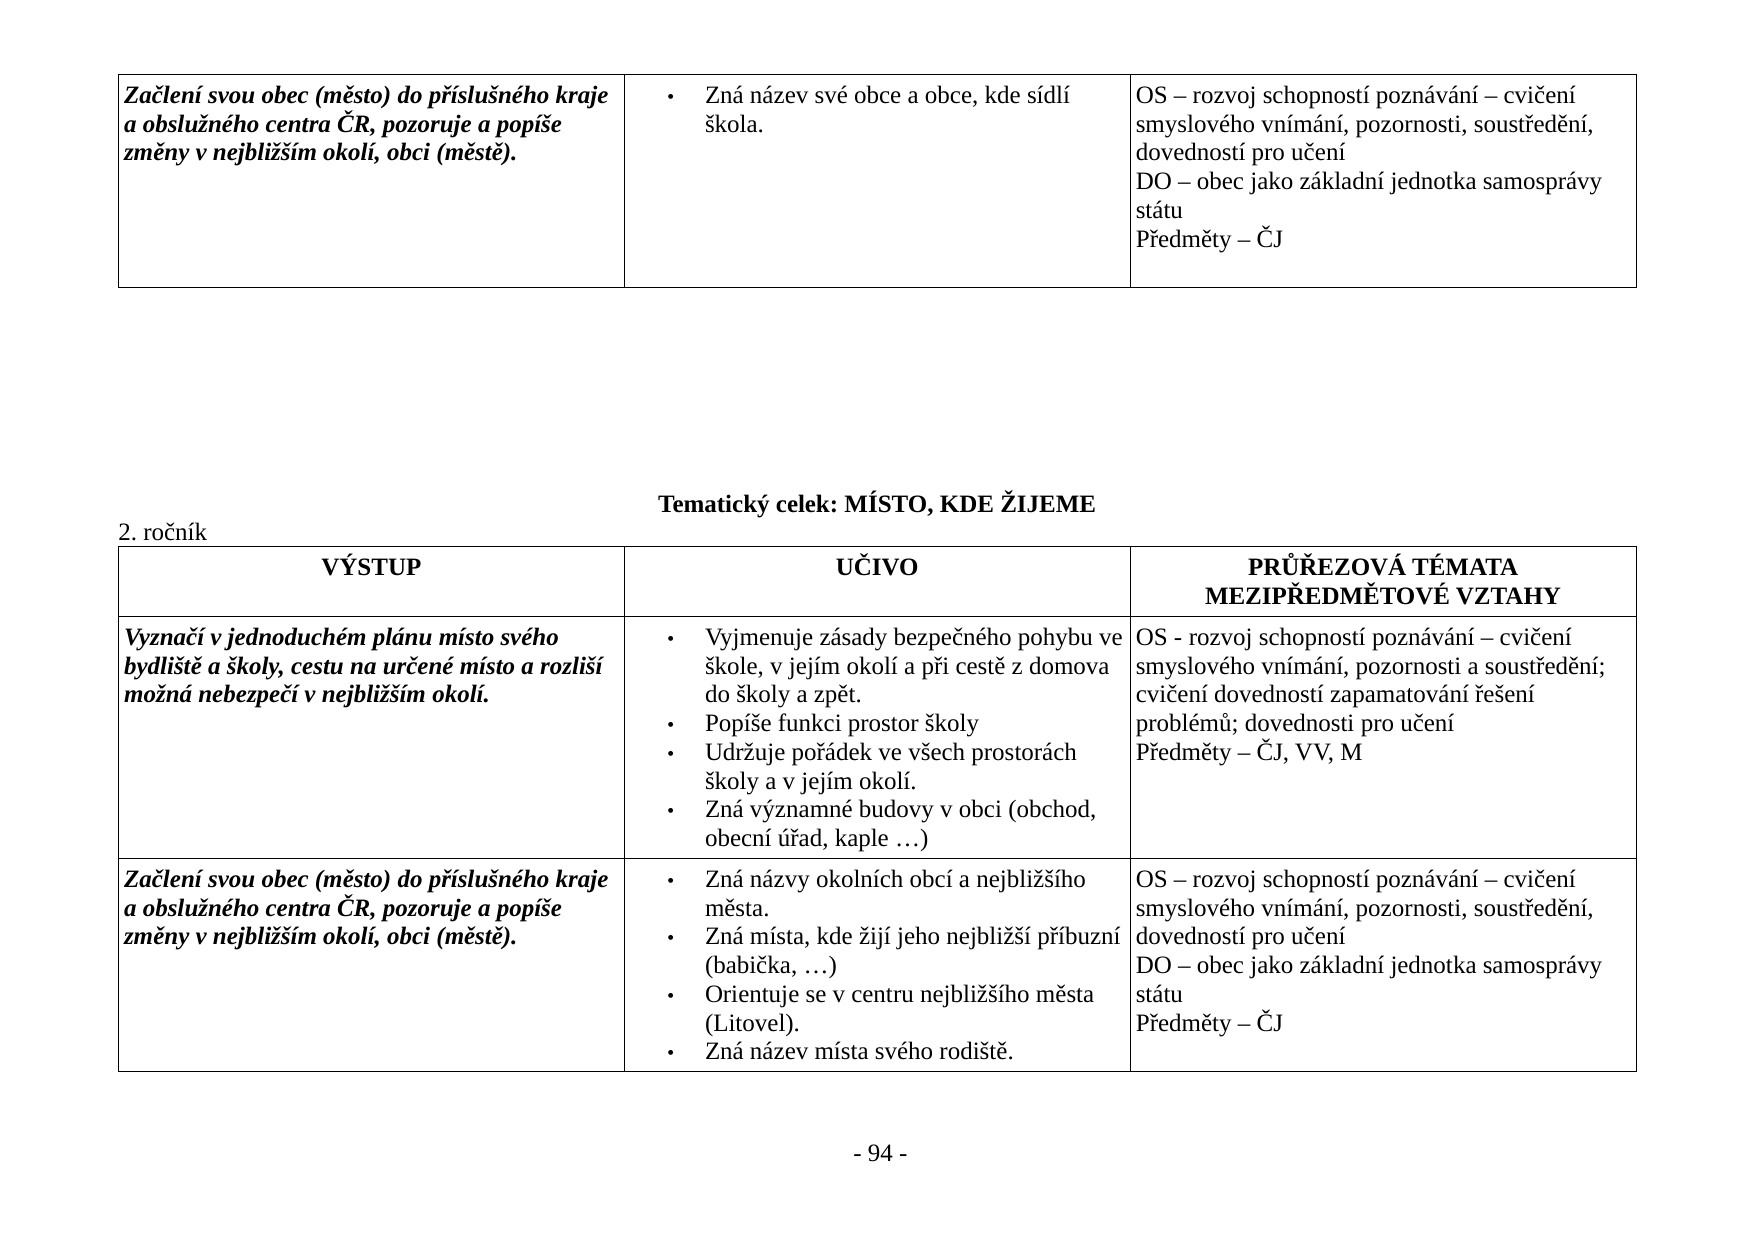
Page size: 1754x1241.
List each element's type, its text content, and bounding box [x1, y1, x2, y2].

table_cell Zná název své obce a obce, kde sídlí škola. [625, 75, 1130, 287]
table_cell Vyjmenuje zásady bezpečného pohybu ve škole, v jejím okolí a při cestě z domova do školy a zpět. Popíše funkci prostor školy Udržuje pořádek ve všech prostorách školy a v jejím okolí. Zná významné budovy v obci (obchod, obecní úřad, kaple …) [625, 617, 1130, 858]
table_cell Začlení svou obec (město) do příslušného kraje a obslužného centra ČR, pozoruje a popíše změny v nejbližším okolí, obci (městě). [119, 859, 624, 1071]
table_header VÝSTUP [119, 547, 624, 616]
text Tematický celek: MÍSTO, KDE ŽIJEME [118, 489, 1636, 517]
table_cell OS – rozvoj schopností poznávání – cvičení smyslového vnímání, pozornosti, soustředění, dovedností pro učení DO – obec jako základní jednotka samosprávy státu Předměty – ČJ [1131, 75, 1636, 287]
table_header PRŮŘEZOVÁ TÉMATA MEZIPŘEDMĚTOVÉ VZTAHY [1131, 547, 1636, 616]
text 2. ročník [118, 517, 1636, 546]
table_cell OS - rozvoj schopností poznávání – cvičení smyslového vnímání, pozornosti a soustředění; cvičení dovedností zapamatování řešení problémů; dovednosti pro učení Předměty – ČJ, VV, M [1131, 617, 1636, 858]
table_header UČIVO [625, 547, 1130, 616]
table_cell Začlení svou obec (město) do příslušného kraje a obslužného centra ČR, pozoruje a popíše změny v nejbližším okolí, obci (městě). [119, 75, 624, 287]
table_cell Vyznačí v jednoduchém plánu místo svého bydliště a školy, cestu na určené místo a rozliší možná nebezpečí v nejbližším okolí. [119, 617, 624, 858]
table_cell OS – rozvoj schopností poznávání – cvičení smyslového vnímání, pozornosti, soustředění, dovedností pro učení DO – obec jako základní jednotka samosprávy státu Předměty – ČJ [1131, 859, 1636, 1071]
table_cell Zná názvy okolních obcí a nejbližšího města. Zná místa, kde žijí jeho nejbližší příbuzní (babička, …) Orientuje se v centru nejbližšího města (Litovel). Zná název místa svého rodiště. [625, 859, 1130, 1071]
